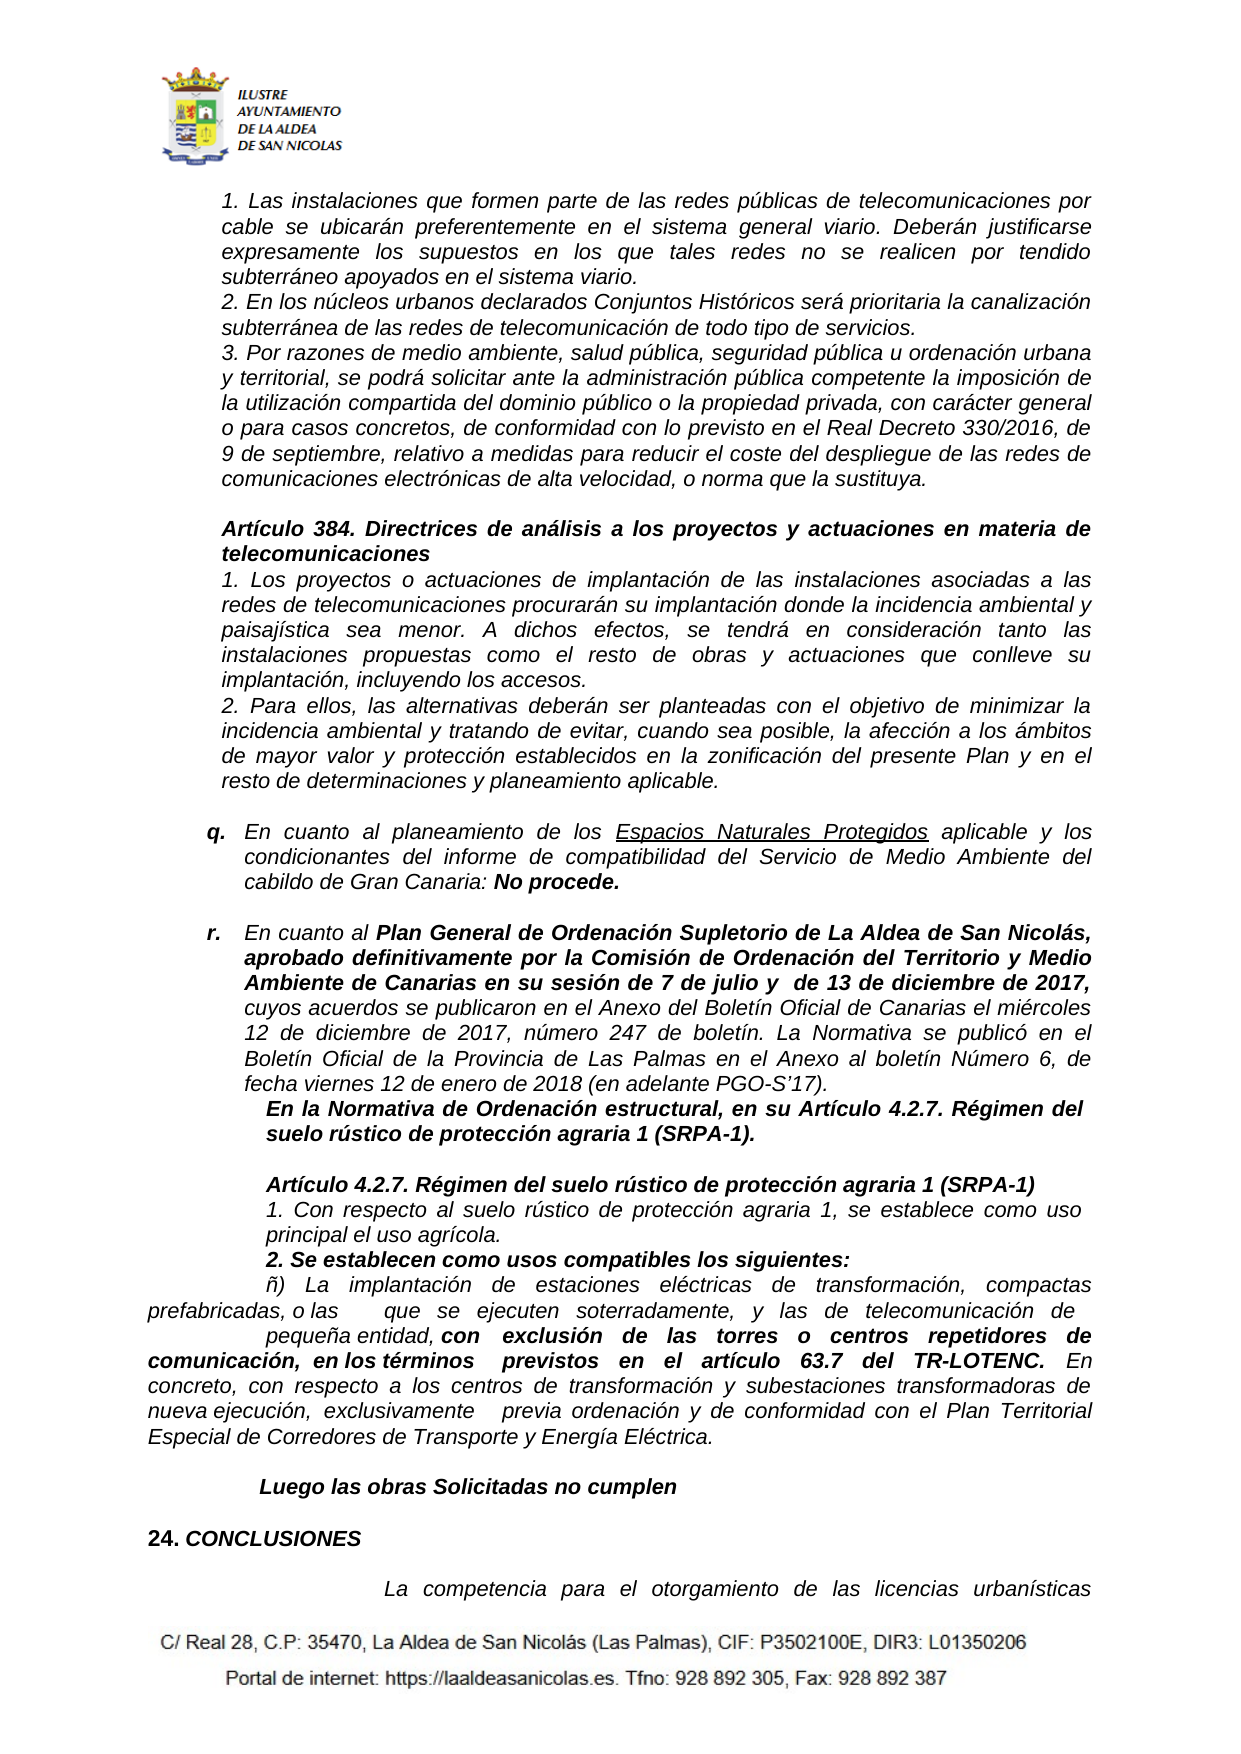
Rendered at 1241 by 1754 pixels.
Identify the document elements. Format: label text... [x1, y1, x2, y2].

text ñ) La implantación de estaciones eléctricas de transformación, compactas prefabricadas, o las que se ejecuten soterradamente, y las de telecomunicación de pequeña entidad, con exclusión de las torres o centros repetidores de comunicación, en los términos previstos en el artículo 63.7 del TR-LOTENC. En concreto, con respecto a los centros de transformación y subestaciones transformadoras de nueva ejecución, exclusivamente previa ordenación y de conformidad con el Plan Territorial Especial de Corredores de Transporte y Energía Eléctrica. [148, 1272, 1093, 1449]
list 2. En los núcleos urbanos declarados Conjuntos Históricos será prioritaria la canalización subterránea de las redes de telecomunicación de todo tipo de servicios. [221, 289, 1093, 340]
list Artículo 384. Directrices de análisis a los proyectos y actuaciones en materia de telecomunicaciones [221, 516, 1093, 567]
list En cuanto al Plan General de Ordenación Supletorio de La Aldea de San Nicolás, aprobado definitivamente por la Comisión de Ordenación del Territorio y Medio Ambiente de Canarias en su sesión de 7 de julio y de 13 de diciembre de 2017, cuyos acuerdos se publicaron en el Anexo del Boletín Oficial de Canarias el miércoles 12 de diciembre de 2017, número 247 de boletín. La Normativa se publicó en el Boletín Oficial de la Provincia de Las Palmas en el Anexo al boletín Número 6, de fecha viernes 12 de enero de 2018 (en adelante PGO-S’17). [207, 919, 1093, 1096]
text 1. Con respecto al suelo rústico de protección agraria 1, se establece como uso principal el uso agrícola. [148, 1197, 1093, 1247]
list En cuanto al planeamiento de los Espacios Naturales Protegidos aplicable y los condicionantes del informe de compatibilidad del Servicio de Medio Ambiente del cabildo de Gran Canaria: No procede. [207, 819, 1093, 894]
text La competencia para el otorgamiento de las licencias urbanísticas [221, 1576, 1093, 1601]
picture [148, 1626, 1034, 1694]
text En la Normativa de Ordenación estructural, en su Artículo 4.2.7. Régimen del suelo rústico de protección agraria 1 (SRPA-1). [148, 1096, 1093, 1146]
list 2. Para ellos, las alternativas deberán ser planteadas con el objetivo de minimizar la incidencia ambiental y tratando de evitar, cuando sea posible, la afección a los ámbitos de mayor valor y protección establecidos en la zonificación del presente Plan y en el resto de determinaciones y planeamiento aplicable. [221, 693, 1093, 793]
text Luego las obras Solicitadas no cumplen [259, 1474, 1093, 1499]
list 1. Los proyectos o actuaciones de implantación de las instalaciones asociadas a las redes de telecomunicaciones procurarán su implantación donde la incidencia ambiental y paisajística sea menor. A dichos efectos, se tendrá en consideración tanto las instalaciones propuestas como el resto de obras y actuaciones que conlleve su implantación, incluyendo los accesos. [221, 567, 1093, 693]
list 3. Por razones de medio ambiente, salud pública, seguridad pública u ordenación urbana y territorial, se podrá solicitar ante la administración pública competente la imposición de la utilización compartida del dominio público o la propiedad privada, con carácter general o para casos concretos, de conformidad con lo previsto en el Real Decreto 330/2016, de 9 de septiembre, relativo a medidas para reducir el coste del despliegue de las redes de comunicaciones electrónicas de alta velocidad, o norma que la sustituya. [221, 340, 1093, 491]
text Artículo 4.2.7. Régimen del suelo rústico de protección agraria 1 (SRPA-1) [148, 1172, 1093, 1197]
list 1. Las instalaciones que formen parte de las redes públicas de telecomunicaciones por cable se ubicarán preferentemente en el sistema general viario. Deberán justificarse expresamente los supuestos en los que tales redes no se realicen por tendido subterráneo apoyados en el sistema viario. [221, 188, 1093, 289]
list conclusiones [148, 1524, 1093, 1551]
picture [148, 59, 358, 173]
text 2. Se establecen como usos compatibles los siguientes: [148, 1247, 1093, 1272]
